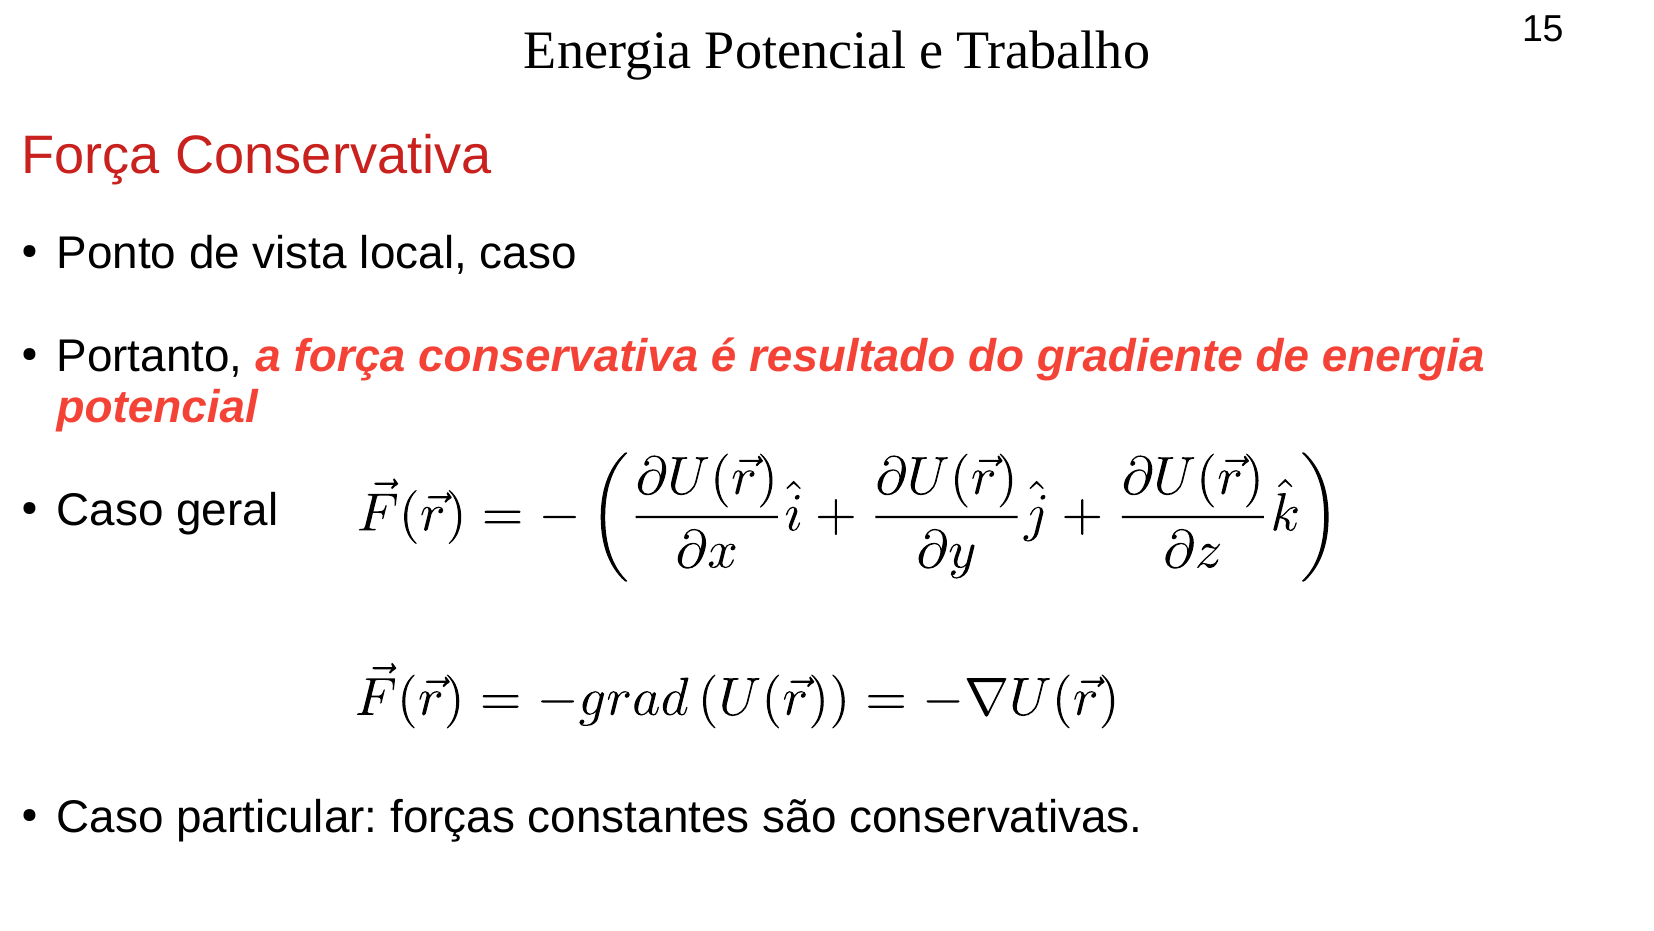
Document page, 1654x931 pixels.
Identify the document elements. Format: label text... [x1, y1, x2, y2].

text_box Energia Potencial e Trabalho [509, 0, 1166, 88]
picture [354, 450, 1331, 584]
text_box 31 [1507, 0, 1654, 71]
text_box Força Conservativa Ponto de vista local, caso Portanto, a força conservativa é resultado do gradiente de energia potencial Caso geral Caso particular: forças constantes são conservativas. [6, 117, 1644, 850]
picture [354, 662, 1115, 729]
